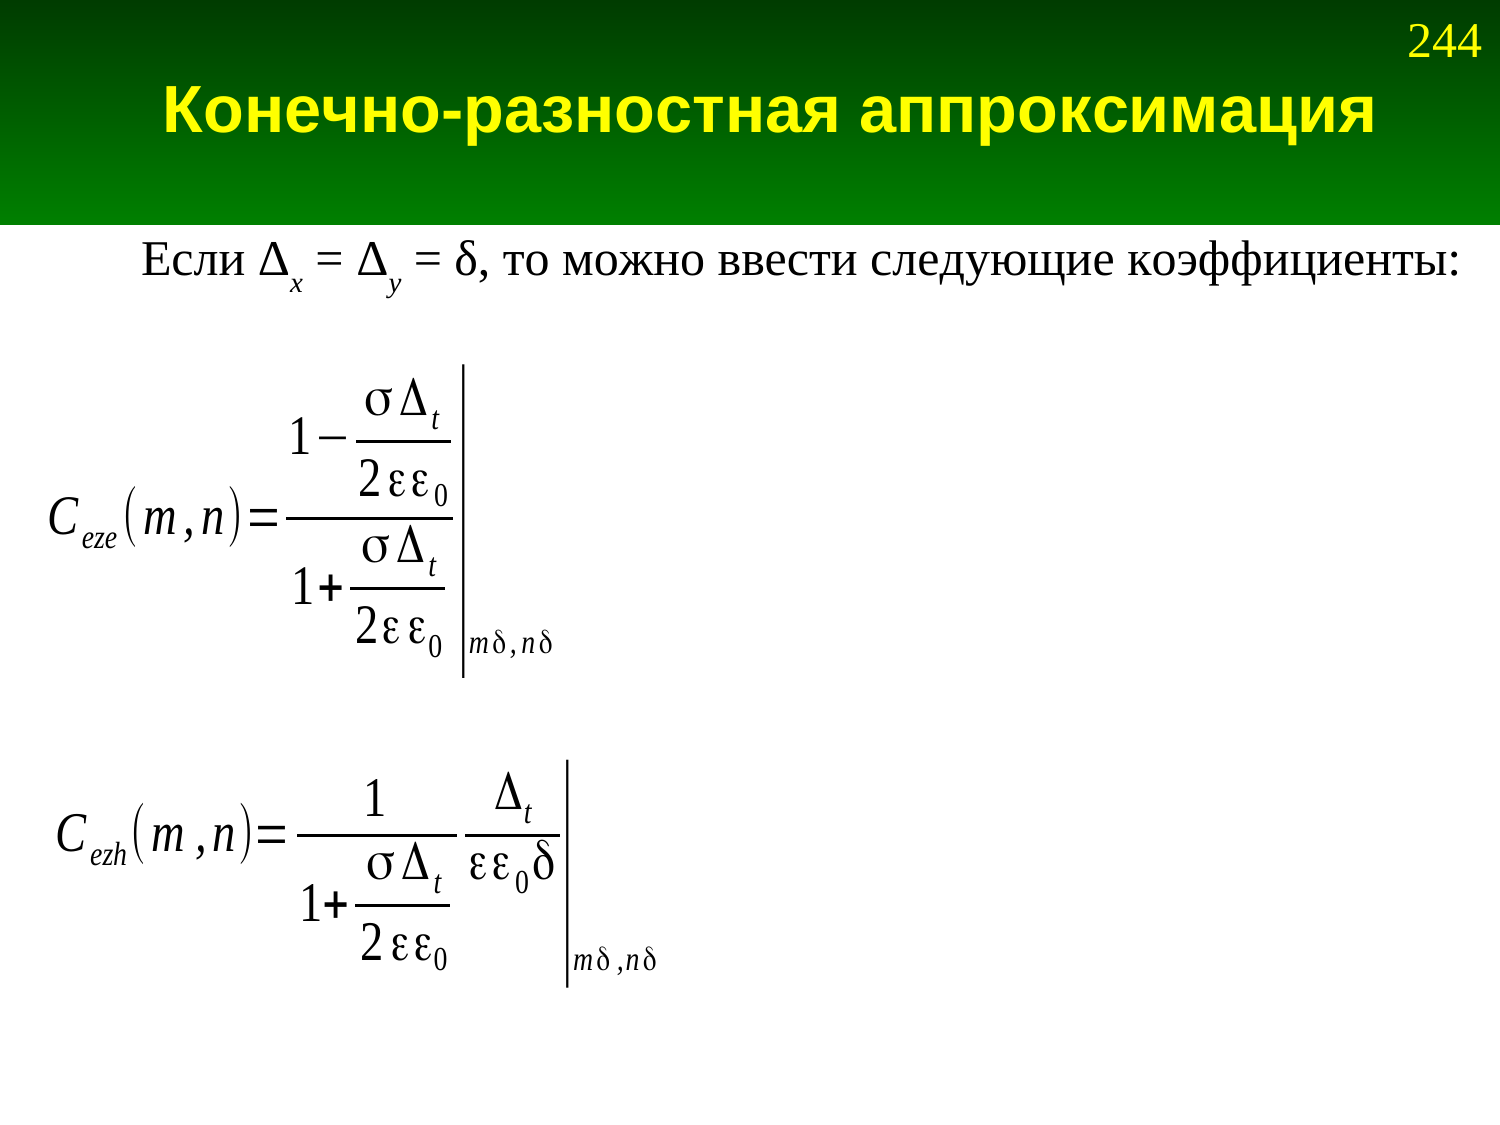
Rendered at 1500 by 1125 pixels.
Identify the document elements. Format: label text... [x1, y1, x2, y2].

text_box Если Δx = Δy = δ, то можно ввести следующие коэффициенты: [126, 218, 1477, 306]
chart [35, 359, 565, 680]
chart [43, 756, 670, 991]
title Конечно-разностная аппроксимация [100, 7, 1441, 204]
